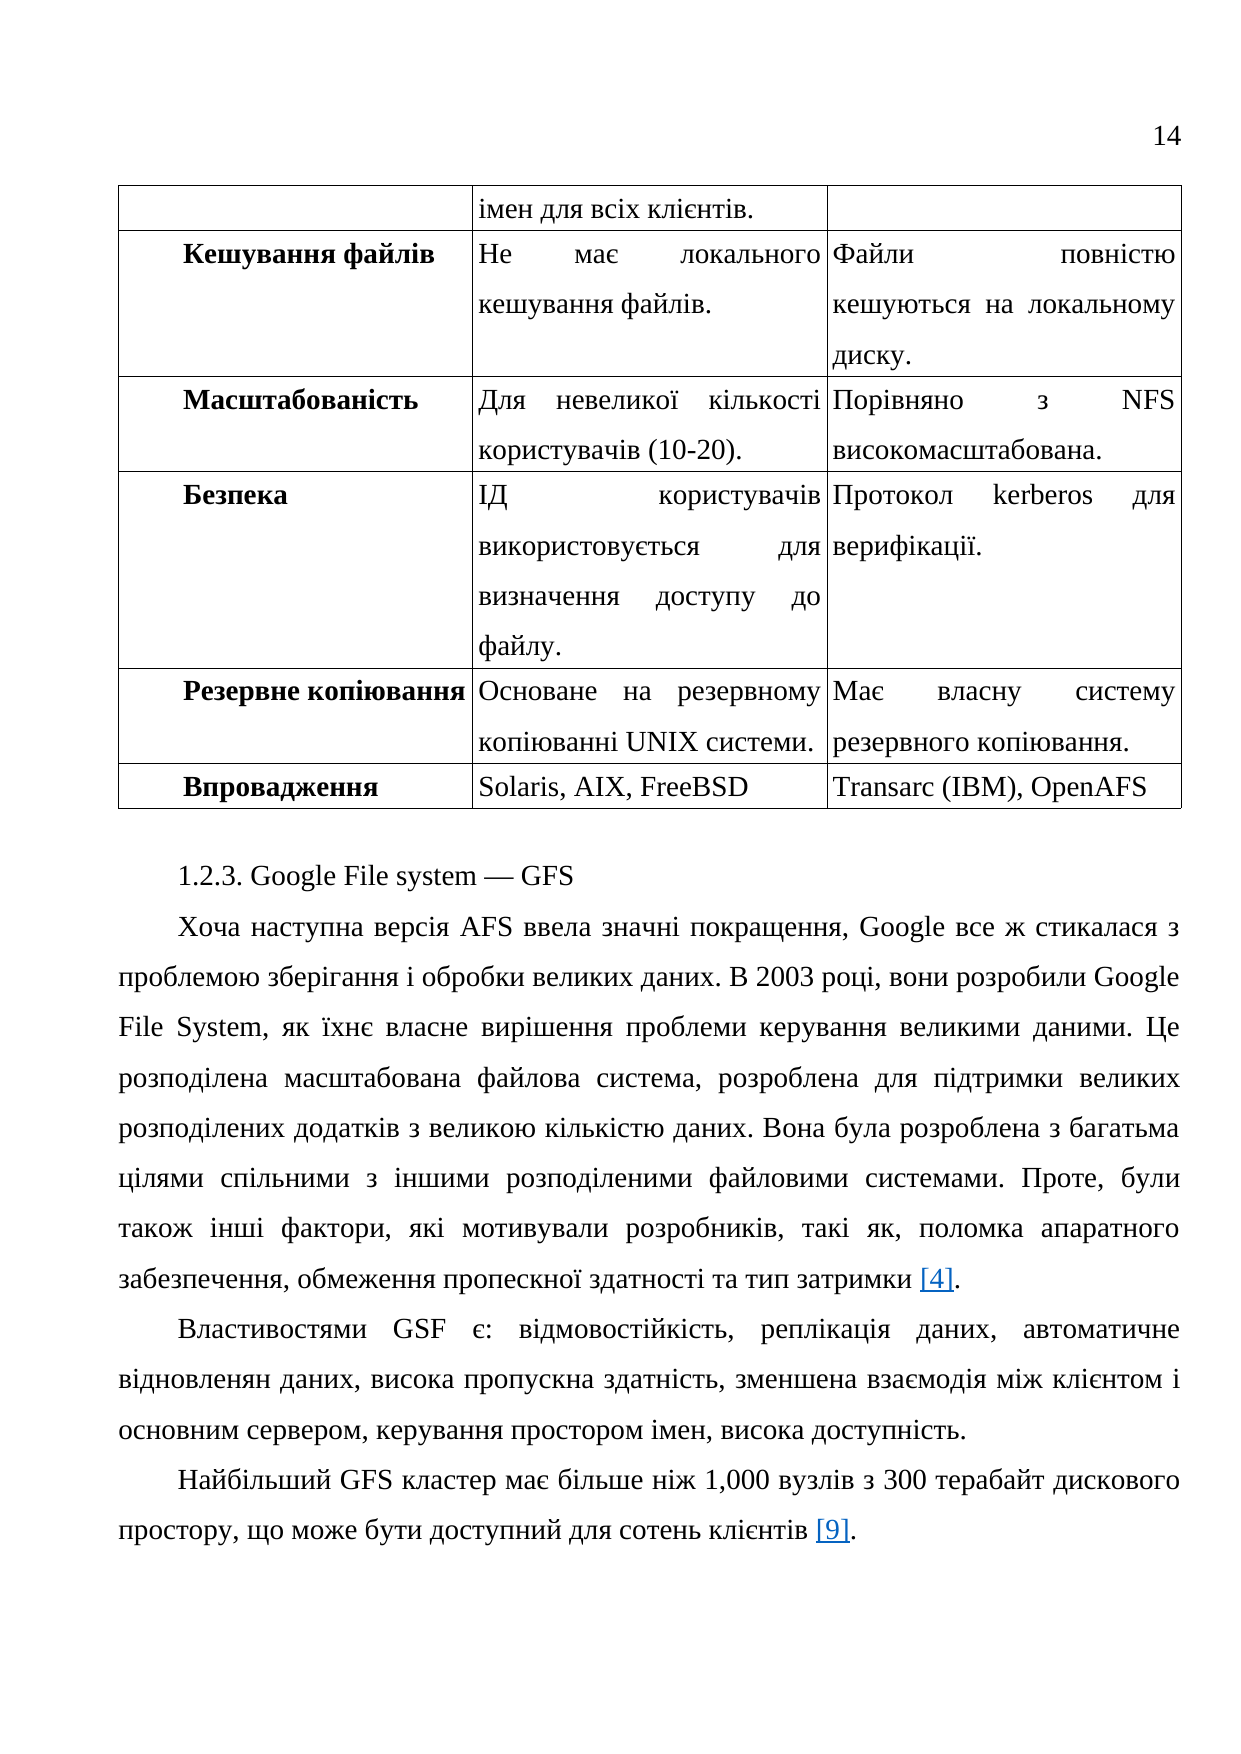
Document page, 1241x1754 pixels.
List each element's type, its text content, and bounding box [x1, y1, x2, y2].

table_cell імен для всіх клієнтів. [473, 186, 827, 230]
table_cell Файли повністю кешуються на локальному диску. [828, 231, 1181, 376]
table_cell ІД користувачів використовується для визначення доступу до файлу. [473, 472, 827, 667]
table_cell [828, 186, 1181, 230]
table_cell Transarc (IBM), OpenAFS [828, 764, 1181, 808]
table_cell Не має локального кешування файлів. [473, 231, 827, 376]
text Найбільший GFS кластер має більше ніж 1,000 вузлів з 300 терабайт дискового простору, що може бути доступний для сотень клієнтів [9]. [118, 1462, 1181, 1546]
table_cell Solaris, AIX, FreeBSD [473, 764, 827, 808]
table_cell Резервне копіювання [119, 669, 472, 763]
table_cell Протокол kerberos для верифікації. [828, 472, 1181, 667]
table_cell Масштабованість [119, 377, 472, 471]
text Властивостями GSF є: відмовостійкість, реплікація даних, автоматичне відновленян даних, висока пропускна здатність, зменшена взаємодія між клієнтом і основним сервером, керування простором імен, висока доступність. [118, 1311, 1181, 1445]
table_cell Основане на резервному копіюванні UNIX системи. [473, 669, 827, 763]
table_cell Безпека [119, 472, 472, 667]
table_cell Для невеликої кількості користувачів (10-20). [473, 377, 827, 471]
table_cell Порівняно з NFS високомасштабована. [828, 377, 1181, 471]
table_cell [119, 186, 472, 230]
table_cell Впровадження [119, 764, 472, 808]
text 1.2.3. Google File system — GFS [118, 858, 1181, 892]
table_cell Кешування файлів [119, 231, 472, 376]
text Хоча наступна версія AFS ввела значні покращення, Google все ж стикалася з проблемою зберігання і обробки великих даних. В 2003 році, вони розробили Google File System, як їхнє власне вирішення проблеми керування великими даними. Це розподілена масштабована файлова система, розроблена для підтримки великих розподілених додатків з великою кількістю даних. Вона була розроблена з багатьма цілями спільними з іншими розподіленими файловими системами. Проте, були також інші фактори, які мотивували розробників, такі як, поломка апаратного забезпечення, обмеження пропескної здатності та тип затримки [4]. [118, 909, 1181, 1294]
table_cell Має власну систему резервного копіювання. [828, 669, 1181, 763]
